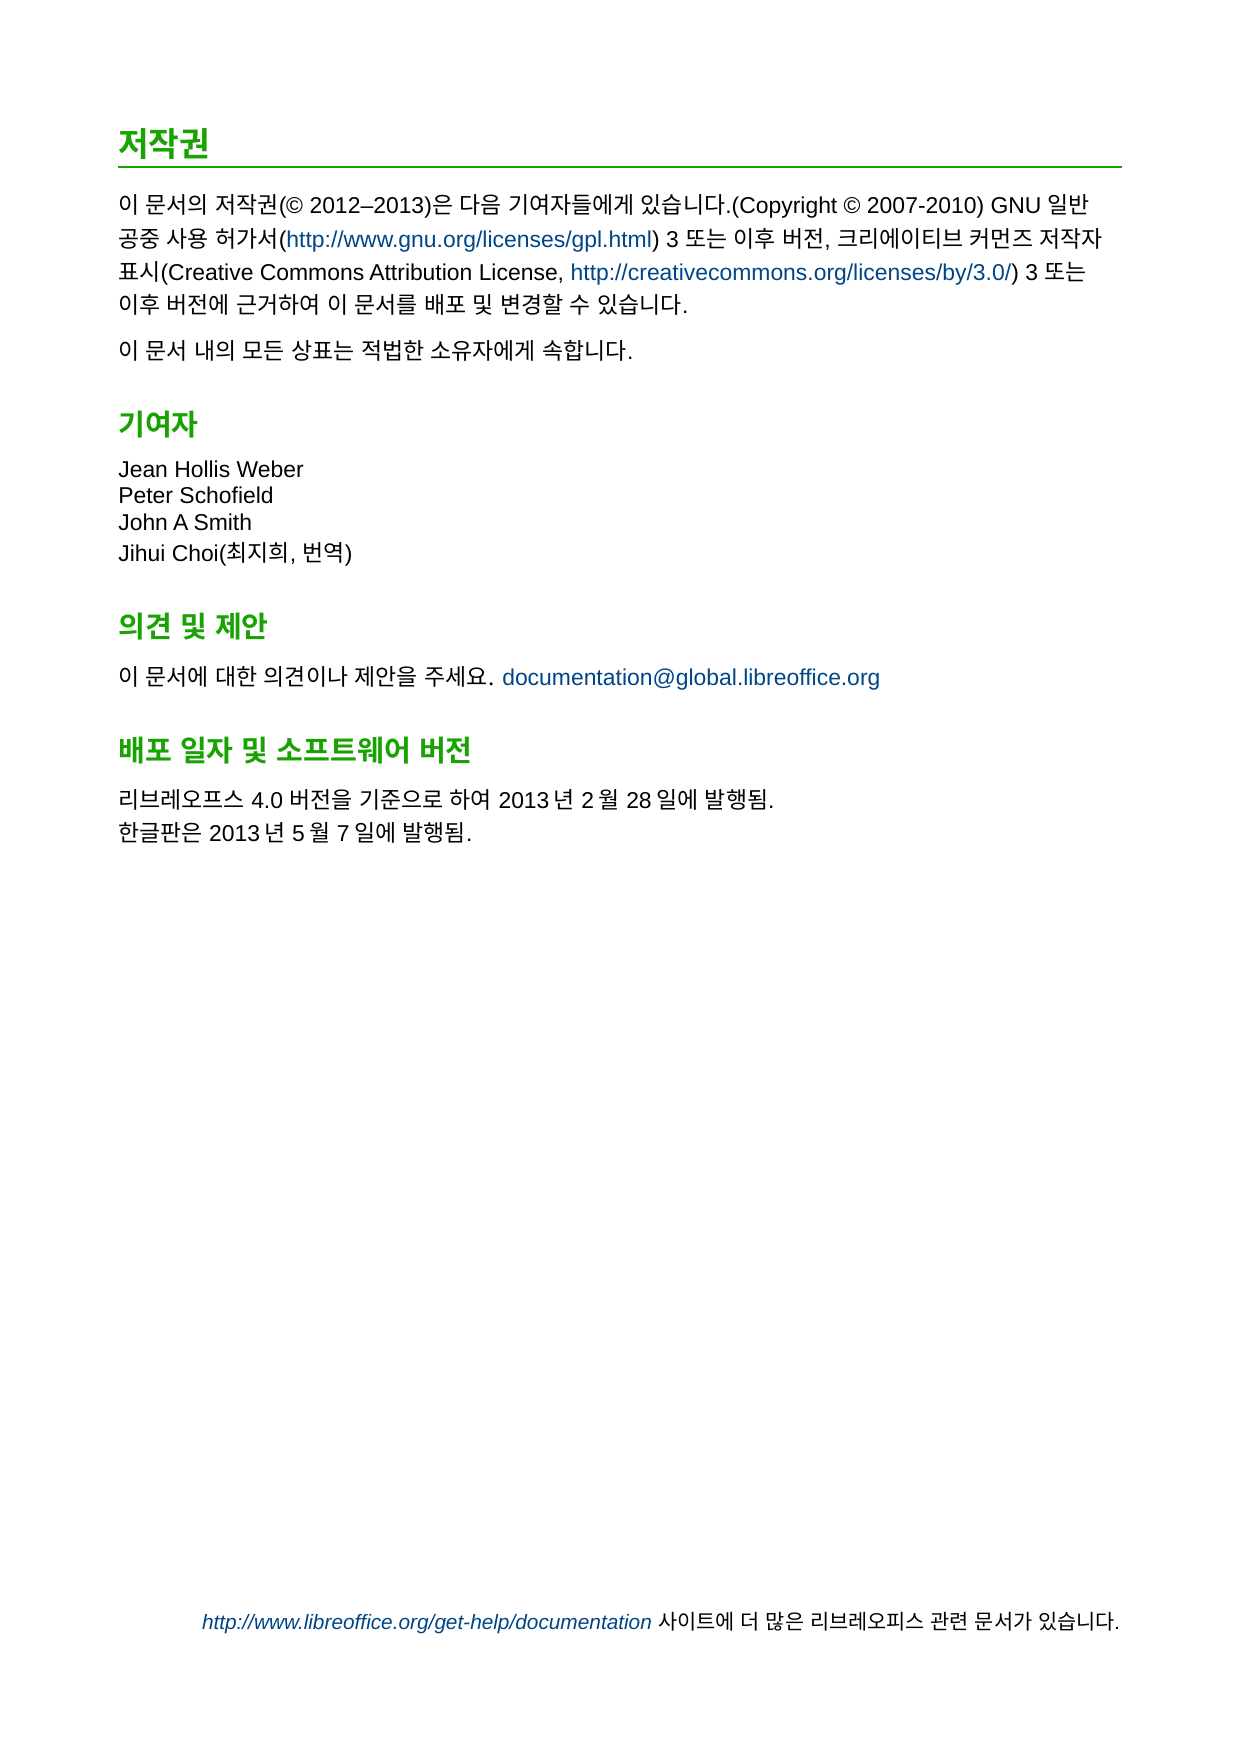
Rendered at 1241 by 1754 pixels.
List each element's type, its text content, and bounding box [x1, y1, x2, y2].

subtitle 저작권 [118, 118, 1122, 166]
text 이 문서 내의 모든 상표는 적법한 소유자에게 속합니다. [118, 333, 1122, 366]
text 리브레오프스 4.0 버전을 기준으로 하여 2013년 2월 28일에 발행됨. 한글판은 2013년 5월 7일에 발행됨. [118, 782, 1122, 848]
subtitle 기여자 [118, 401, 1122, 444]
subtitle 배포 일자 및 소프트웨어 버전 [118, 727, 1122, 770]
text 이 문서의 저작권(© 2012–2013)은 다음 기여자들에게 있습니다.(Copyright © 2007-2010) GNU 일반 공중 사용 허가서(http://www.gnu.org/licenses/gpl.html) 3 또는 이후 버전, 크리에이티브 커먼즈 저작자 표시(Creative Commons Attribution License, http://creativecommons.org/licenses/by/3.0/) 3 또는 이후 버전에 근거하여 이 문서를 배포 및 변경할 수 있습니다. [118, 187, 1122, 320]
text 이 문서에 대한 의견이나 제안을 주세요. documentation@global.libreoffice.org [118, 659, 1122, 692]
text Jean Hollis Weber Peter Schofield John A Smith Jihui Choi(최지희, 번역) [118, 456, 1122, 568]
subtitle 의견 및 제안 [118, 604, 1122, 646]
